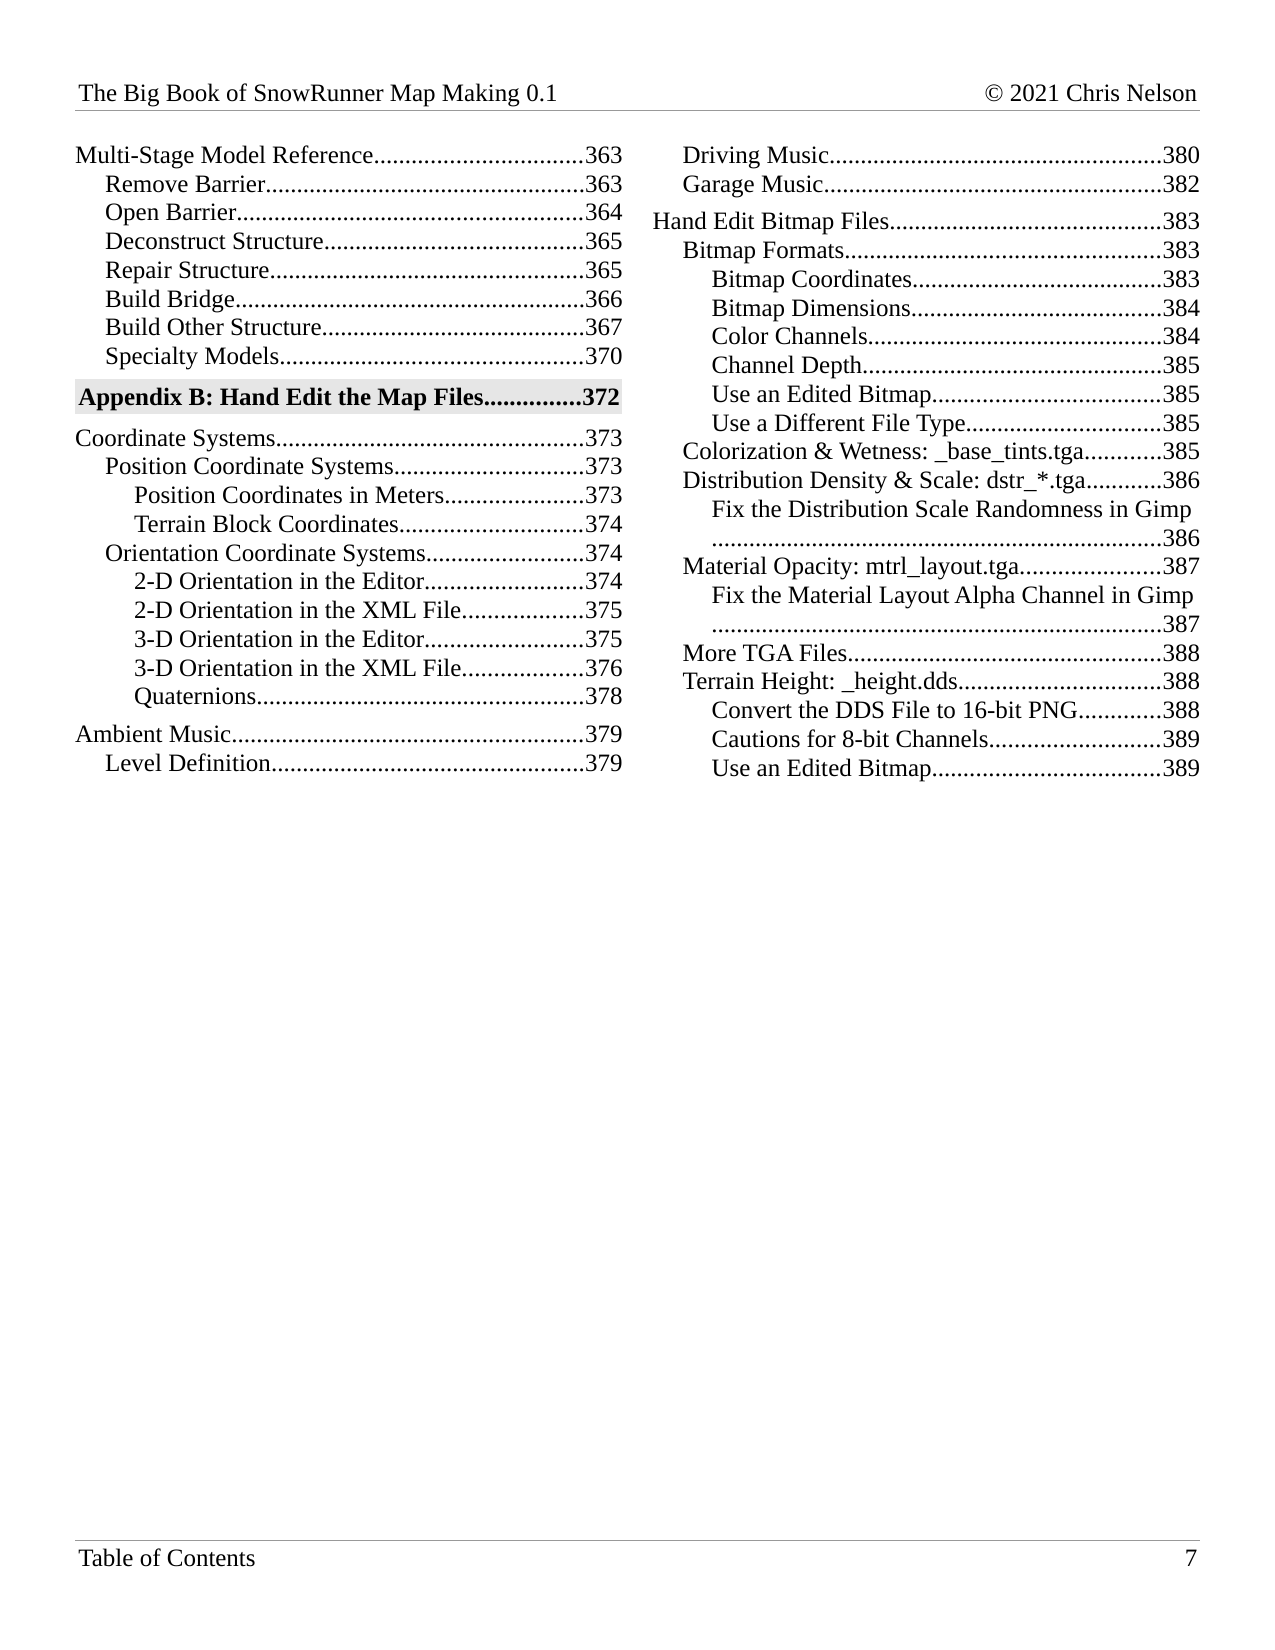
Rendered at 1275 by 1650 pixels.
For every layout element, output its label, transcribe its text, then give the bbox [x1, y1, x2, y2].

text 3‑D Orientation in the Editor 375 [134, 624, 622, 653]
text Bitmap Dimensions 384 [711, 293, 1200, 321]
text 2-D Orientation in the Editor 374 [134, 566, 622, 595]
text Repair Structure 365 [105, 255, 622, 284]
text Orientation Coordinate Systems 374 [105, 538, 622, 566]
text Convert the DDS File to 16-bit PNG 388 [711, 695, 1200, 724]
text Position Coordinates in Meters 373 [134, 480, 622, 509]
text Quaternions 378 [134, 681, 622, 710]
text Remove Barrier 363 [105, 169, 622, 197]
text Multi-Stage Model Reference 363 [75, 140, 622, 169]
text Terrain Height: _height.dds 388 [682, 666, 1200, 695]
text Use a Different File Type 385 [711, 408, 1200, 436]
text Specialty Models 370 [105, 341, 622, 370]
text Coordinate Systems 373 [75, 423, 622, 451]
text Appendix B: Hand Edit the Map Files 372 [75, 379, 622, 414]
text Fix the Material Layout Alpha Channel in Gimp 387 [711, 580, 1200, 638]
text Material Opacity: mtrl_layout.tga 387 [682, 551, 1200, 580]
text Color Channels 384 [711, 321, 1200, 350]
text Cautions for 8-bit Channels 389 [711, 724, 1200, 753]
text 3‑D Orientation in the XML File 376 [134, 653, 622, 681]
text Bitmap Formats 383 [682, 235, 1200, 264]
text 2-D Orientation in the XML File 375 [134, 595, 622, 624]
text Garage Music 382 [682, 169, 1200, 197]
text Position Coordinate Systems 373 [105, 451, 622, 480]
text Use an Edited Bitmap 385 [711, 379, 1200, 408]
text Ambient Music 379 [75, 719, 622, 748]
text Build Other Structure 367 [105, 312, 622, 341]
text Use an Edited Bitmap 389 [711, 753, 1200, 781]
text More TGA Files 388 [682, 638, 1200, 666]
text Deconstruct Structure 365 [105, 226, 622, 255]
text Open Barrier 364 [105, 197, 622, 226]
text Level Definition 379 [105, 748, 622, 777]
text Bitmap Coordinates 383 [711, 264, 1200, 293]
text Hand Edit Bitmap Files 383 [652, 206, 1200, 235]
text Colorization & Wetness: _base_tints.tga 385 [682, 436, 1200, 465]
text Distribution Density & Scale: dstr_*.tga 386 [682, 465, 1200, 494]
text Terrain Block Coordinates 374 [134, 509, 622, 538]
text Channel Depth 385 [711, 350, 1200, 379]
text Build Bridge 366 [105, 284, 622, 312]
text Driving Music 380 [682, 140, 1200, 169]
text Fix the Distribution Scale Randomness in Gimp 386 [711, 494, 1200, 551]
